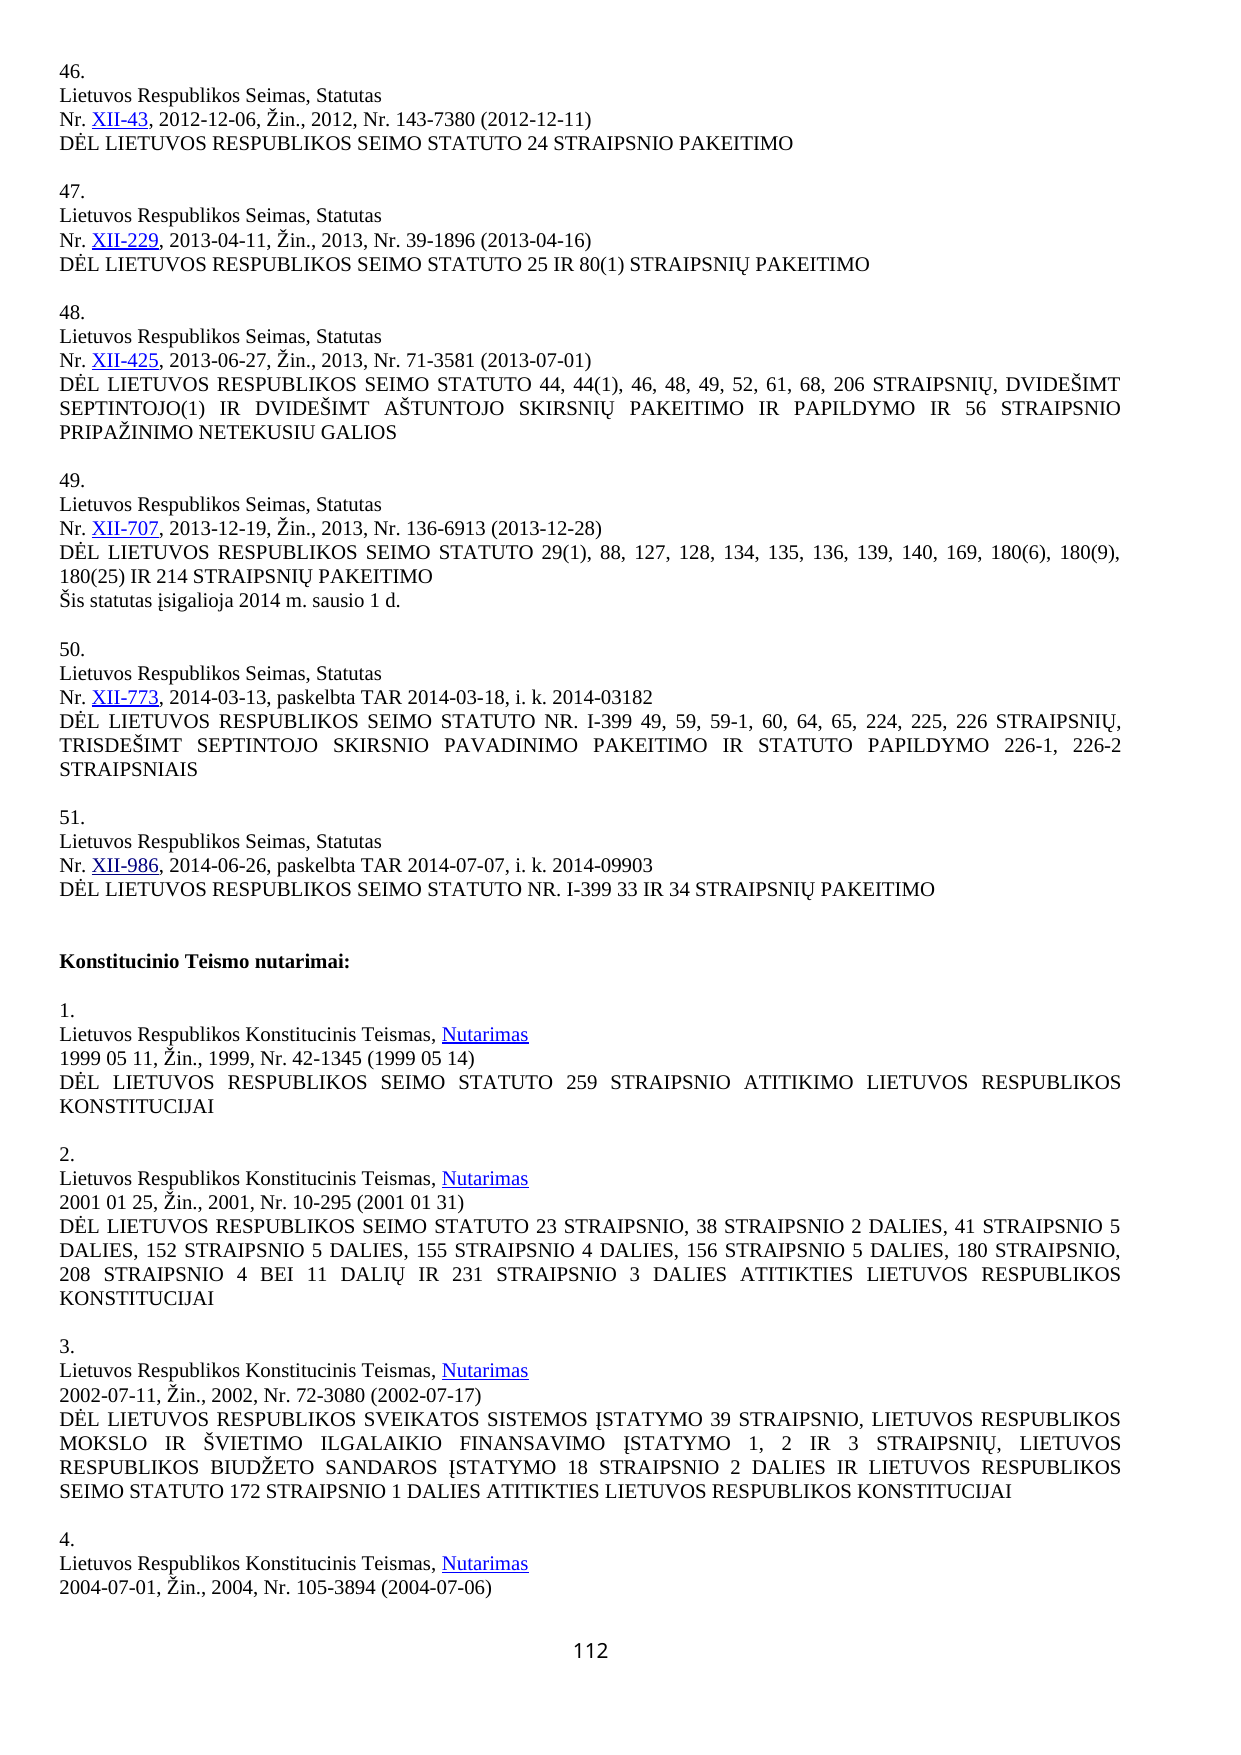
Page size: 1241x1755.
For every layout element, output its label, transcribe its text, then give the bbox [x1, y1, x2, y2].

text 2. [59, 1142, 1122, 1166]
text Nr. XII-986, 2014-06-26, paskelbta TAR 2014-07-07, i. k. 2014-09903 [59, 853, 1122, 877]
text 47. [59, 179, 1122, 203]
text Lietuvos Respublikos Konstitucinis Teismas, Nutarimas [59, 1358, 1122, 1382]
text Lietuvos Respublikos Konstitucinis Teismas, Nutarimas [59, 1551, 1122, 1575]
text 2002-07-11, Žin., 2002, Nr. 72-3080 (2002-07-17) [59, 1382, 1122, 1407]
text Lietuvos Respublikos Seimas, Statutas [59, 492, 1122, 516]
text Nr. XII-707, 2013-12-19, Žin., 2013, Nr. 136-6913 (2013-12-28) [59, 516, 1122, 540]
text 4. [59, 1527, 1122, 1551]
text DĖL LIETUVOS RESPUBLIKOS SVEIKATOS SISTEMOS ĮSTATYMO 39 STRAIPSNIO, LIETUVOS RESPUBLIKOS MOKSLO IR ŠVIETIMO ILGALAIKIO FINANSAVIMO ĮSTATYMO 1, 2 IR 3 STRAIPSNIŲ, LIETUVOS RESPUBLIKOS BIUDŽETO SANDAROS ĮSTATYMO 18 STRAIPSNIO 2 DALIES IR LIETUVOS RESPUBLIKOS SEIMO STATUTO 172 STRAIPSNIO 1 DALIES ATITIKTIES LIETUVOS RESPUBLIKOS KONSTITUCIJAI [59, 1407, 1122, 1503]
text Šis statutas įsigalioja 2014 m. sausio 1 d. [59, 588, 1122, 612]
text Lietuvos Respublikos Konstitucinis Teismas, Nutarimas [59, 1022, 1122, 1046]
text Lietuvos Respublikos Seimas, Statutas [59, 83, 1122, 107]
text DĖL LIETUVOS RESPUBLIKOS SEIMO STATUTO 24 STRAIPSNIO PAKEITIMO [59, 131, 1122, 155]
text DĖL LIETUVOS RESPUBLIKOS SEIMO STATUTO 25 IR 80(1) STRAIPSNIŲ PAKEITIMO [59, 252, 1122, 276]
text DĖL LIETUVOS RESPUBLIKOS SEIMO STATUTO NR. I-399 33 IR 34 STRAIPSNIŲ PAKEITIMO [59, 877, 1122, 901]
text Lietuvos Respublikos Seimas, Statutas [59, 324, 1122, 348]
text Nr. XII-229, 2013-04-11, Žin., 2013, Nr. 39-1896 (2013-04-16) [59, 227, 1122, 252]
text Nr. XII-43, 2012-12-06, Žin., 2012, Nr. 143-7380 (2012-12-11) [59, 107, 1122, 131]
text DĖL LIETUVOS RESPUBLIKOS SEIMO STATUTO 259 STRAIPSNIO ATITIKIMO LIETUVOS RESPUBLIKOS KONSTITUCIJAI [59, 1070, 1122, 1118]
text 1. [59, 997, 1122, 1022]
text Lietuvos Respublikos Seimas, Statutas [59, 829, 1122, 853]
text DĖL LIETUVOS RESPUBLIKOS SEIMO STATUTO NR. I-399 49, 59, 59-1, 60, 64, 65, 224, 225, 226 STRAIPSNIŲ, TRISDEŠIMT SEPTINTOJO SKIRSNIO PAVADINIMO PAKEITIMO IR STATUTO PAPILDYMO 226-1, 226-2 STRAIPSNIAIS [59, 709, 1122, 781]
text 3. [59, 1334, 1122, 1358]
text DĖL LIETUVOS RESPUBLIKOS SEIMO STATUTO 29(1), 88, 127, 128, 134, 135, 136, 139, 140, 169, 180(6), 180(9), 180(25) IR 214 STRAIPSNIŲ PAKEITIMO [59, 540, 1122, 588]
text Nr. XII-773, 2014-03-13, paskelbta TAR 2014-03-18, i. k. 2014-03182 [59, 685, 1122, 709]
text 49. [59, 468, 1122, 492]
text 51. [59, 805, 1122, 829]
text Nr. XII-425, 2013-06-27, Žin., 2013, Nr. 71-3581 (2013-07-01) [59, 348, 1122, 372]
text Lietuvos Respublikos Konstitucinis Teismas, Nutarimas [59, 1166, 1122, 1190]
text 48. [59, 300, 1122, 324]
text Lietuvos Respublikos Seimas, Statutas [59, 203, 1122, 227]
text DĖL LIETUVOS RESPUBLIKOS SEIMO STATUTO 44, 44(1), 46, 48, 49, 52, 61, 68, 206 STRAIPSNIŲ, DVIDEŠIMT SEPTINTOJO(1) IR DVIDEŠIMT AŠTUNTOJO SKIRSNIŲ PAKEITIMO IR PAPILDYMO IR 56 STRAIPSNIO PRIPAŽINIMO NETEKUSIU GALIOS [59, 372, 1122, 444]
text Lietuvos Respublikos Seimas, Statutas [59, 661, 1122, 685]
text 1999 05 11, Žin., 1999, Nr. 42-1345 (1999 05 14) [59, 1046, 1122, 1070]
text Konstitucinio Teismo nutarimai: [59, 949, 1122, 973]
text 46. [59, 59, 1122, 83]
text 50. [59, 637, 1122, 661]
text DĖL LIETUVOS RESPUBLIKOS SEIMO STATUTO 23 STRAIPSNIO, 38 STRAIPSNIO 2 DALIES, 41 STRAIPSNIO 5 DALIES, 152 STRAIPSNIO 5 DALIES, 155 STRAIPSNIO 4 DALIES, 156 STRAIPSNIO 5 DALIES, 180 STRAIPSNIO, 208 STRAIPSNIO 4 BEI 11 DALIŲ IR 231 STRAIPSNIO 3 DALIES ATITIKTIES LIETUVOS RESPUBLIKOS KONSTITUCIJAI [59, 1214, 1122, 1310]
text 2004-07-01, Žin., 2004, Nr. 105-3894 (2004-07-06) [59, 1575, 1122, 1599]
text 2001 01 25, Žin., 2001, Nr. 10-295 (2001 01 31) [59, 1190, 1122, 1214]
